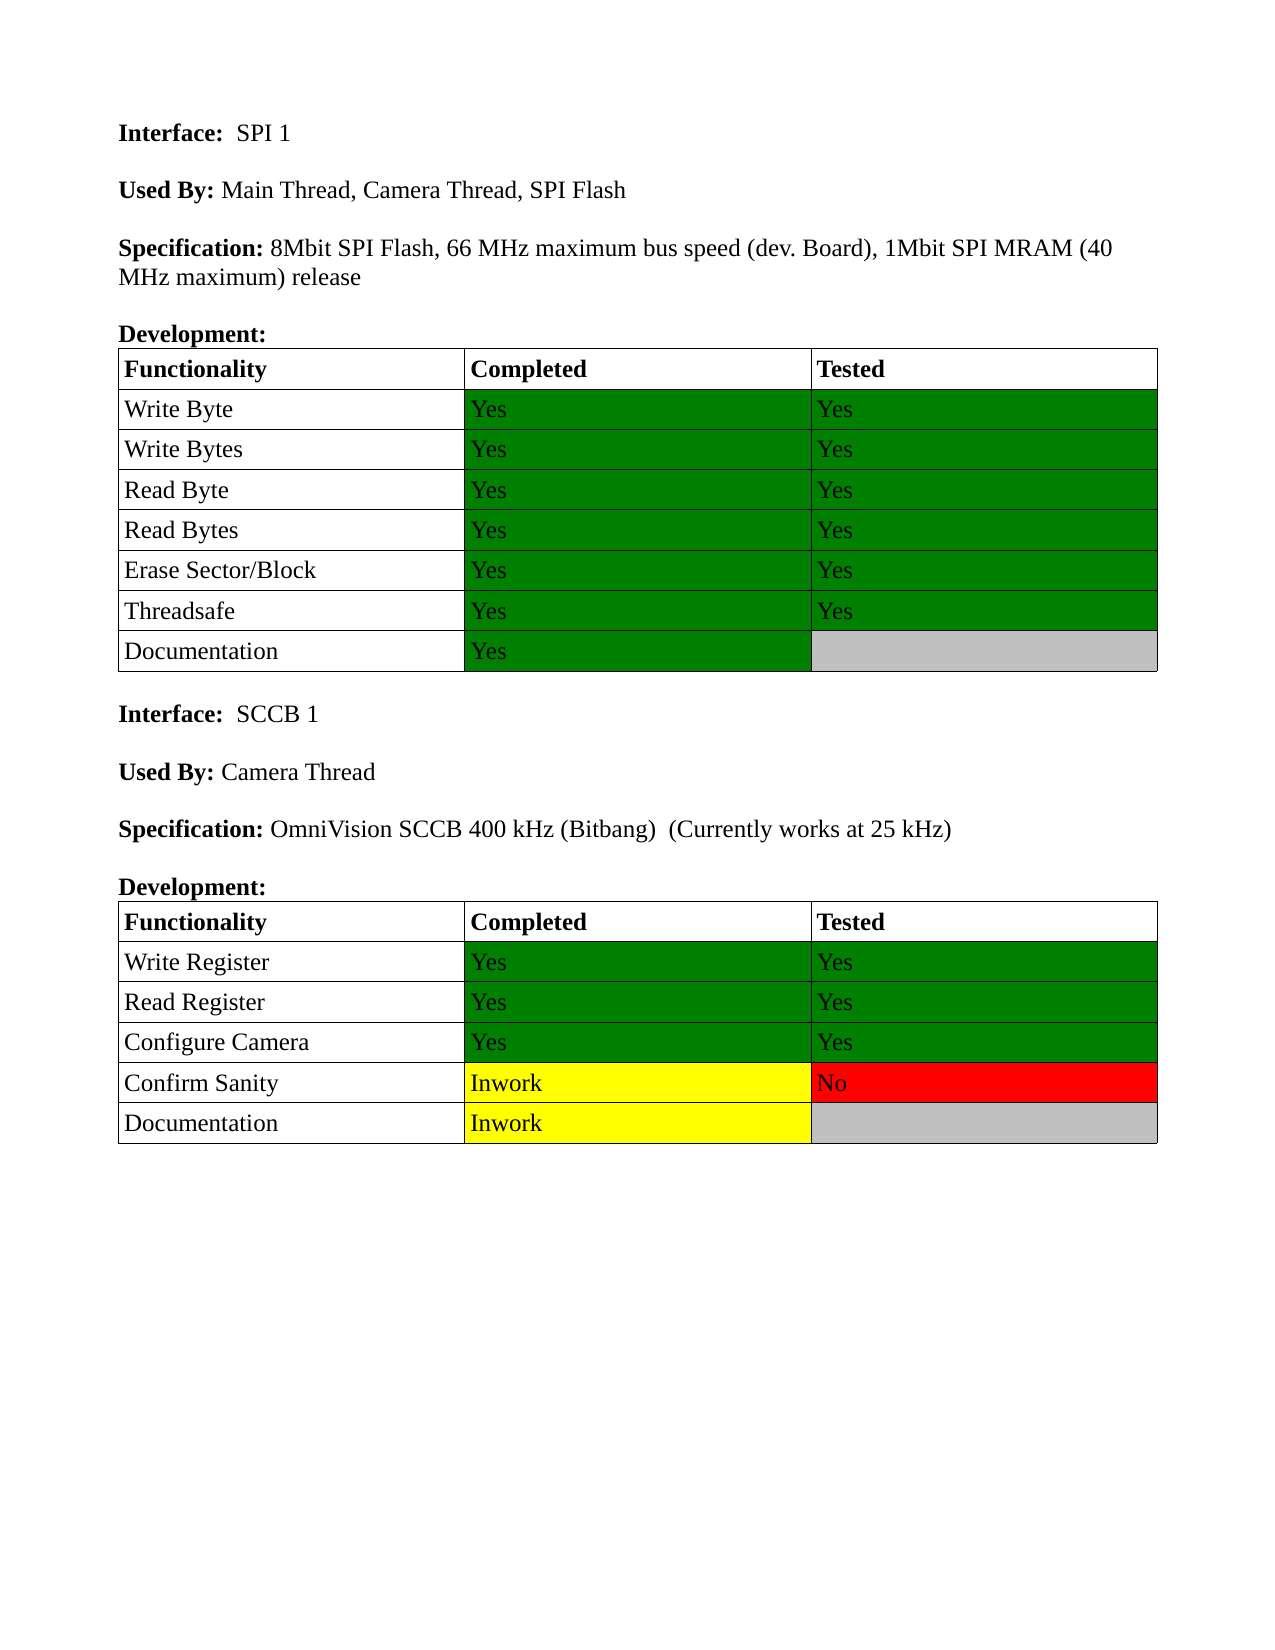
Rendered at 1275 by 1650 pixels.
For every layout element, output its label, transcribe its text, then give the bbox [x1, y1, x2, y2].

text Used By: Main Thread, Camera Thread, SPI Flash [118, 176, 1157, 204]
table_cell Write Byte [119, 390, 464, 429]
table_cell Yes [465, 942, 811, 981]
table_cell Yes [812, 390, 1157, 429]
table_cell Yes [465, 470, 811, 509]
table_cell Inwork [465, 1103, 811, 1143]
table_header Functionality [119, 902, 464, 941]
text Specification: 8Mbit SPI Flash, 66 MHz maximum bus speed (dev. Board), 1Mbit SPI MRAM (40 MHz maximum) release [118, 233, 1157, 291]
table_cell [812, 1103, 1157, 1143]
table_cell Read Bytes [119, 510, 464, 550]
table_cell [812, 631, 1157, 671]
table_header Tested [812, 902, 1157, 941]
table_cell Yes [812, 1023, 1157, 1062]
table_cell Documentation [119, 1103, 464, 1143]
table_header Completed [465, 902, 811, 941]
table_cell Inwork [465, 1063, 811, 1102]
table_cell Yes [812, 430, 1157, 469]
table_cell Yes [812, 470, 1157, 509]
table_cell Yes [812, 551, 1157, 590]
table_cell No [812, 1063, 1157, 1102]
table_cell Yes [812, 510, 1157, 550]
table_cell Yes [465, 982, 811, 1022]
table_cell Yes [812, 942, 1157, 981]
table_cell Write Bytes [119, 430, 464, 469]
table_cell Yes [812, 982, 1157, 1022]
table_cell Yes [465, 631, 811, 671]
table_cell Yes [465, 591, 811, 630]
table_cell Yes [465, 430, 811, 469]
table_cell Yes [465, 510, 811, 550]
text Interface: SPI 1 [118, 118, 1157, 147]
text Development: [118, 872, 1157, 901]
table_cell Erase Sector/Block [119, 551, 464, 590]
table_cell Yes [812, 591, 1157, 630]
table_header Completed [465, 349, 811, 388]
table_header Functionality [119, 349, 464, 388]
table_cell Read Register [119, 982, 464, 1022]
table_cell Configure Camera [119, 1023, 464, 1062]
text Specification: OmniVision SCCB 400 kHz (Bitbang) (Currently works at 25 kHz) [118, 814, 1157, 843]
text Development: [118, 319, 1157, 348]
table_cell Documentation [119, 631, 464, 671]
table_cell Write Register [119, 942, 464, 981]
table_cell Yes [465, 390, 811, 429]
text Used By: Camera Thread [118, 757, 1157, 786]
table_cell Threadsafe [119, 591, 464, 630]
text Interface: SCCB 1 [118, 699, 1157, 728]
table_cell Confirm Sanity [119, 1063, 464, 1102]
table_header Tested [812, 349, 1157, 388]
table_cell Yes [465, 551, 811, 590]
table_cell Yes [465, 1023, 811, 1062]
table_cell Read Byte [119, 470, 464, 509]
